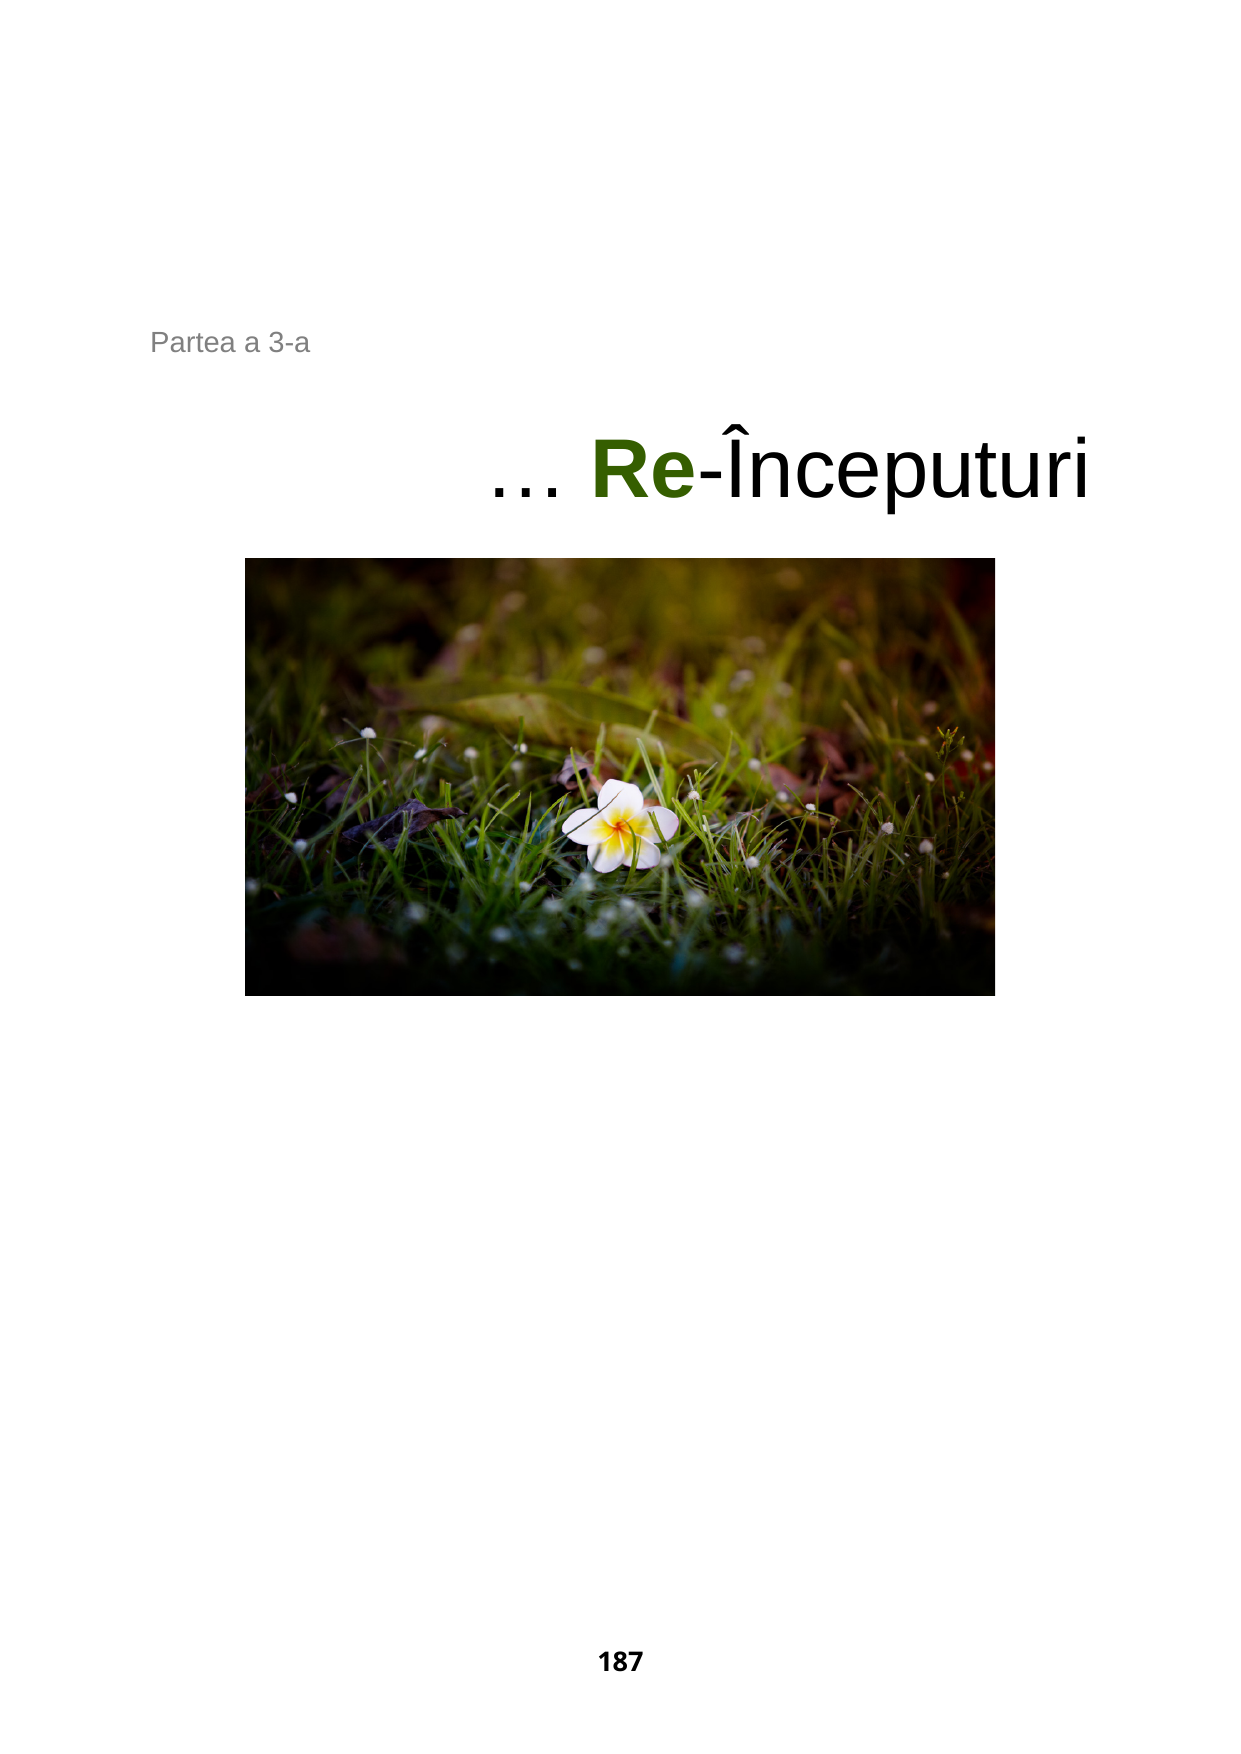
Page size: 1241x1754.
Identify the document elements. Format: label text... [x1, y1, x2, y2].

text … Re-Începuturi [150, 422, 1091, 516]
text Partea a 3-a [150, 326, 1091, 359]
picture [245, 558, 996, 996]
